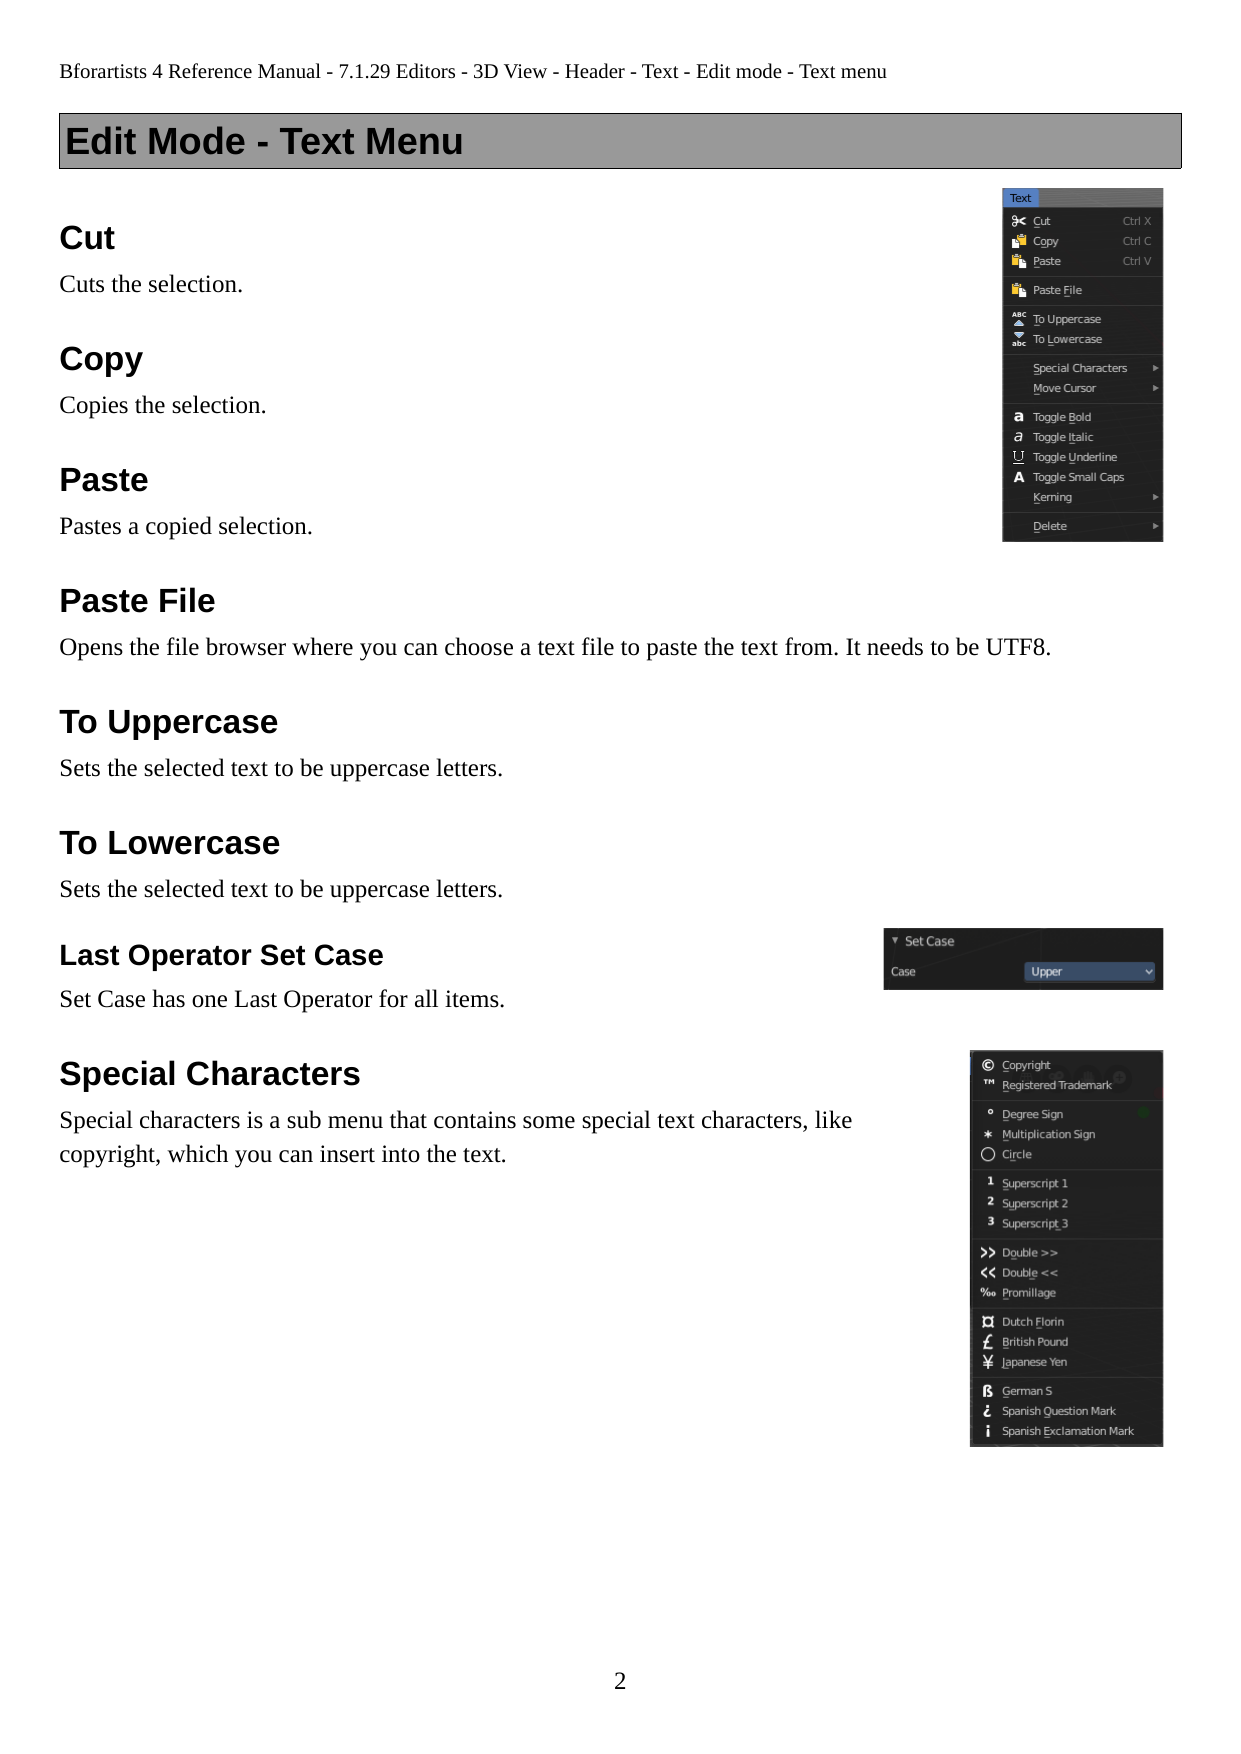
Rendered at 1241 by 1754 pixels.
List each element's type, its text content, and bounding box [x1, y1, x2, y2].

subtitle To Lowercase [59, 823, 1181, 861]
subtitle Special Characters [59, 1054, 969, 1092]
picture [1002, 188, 1164, 542]
subtitle Cut [59, 217, 1002, 256]
text Sets the selected text to be uppercase letters. [59, 874, 1181, 903]
subtitle Copy [59, 338, 1002, 377]
text [1164, 269, 1181, 297]
picture [883, 928, 1164, 990]
subtitle Paste File [59, 581, 1181, 619]
subtitle [1164, 338, 1181, 377]
text Sets the selected text to be uppercase letters. [59, 753, 1181, 782]
subtitle [1164, 937, 1181, 971]
subtitle [1164, 459, 1181, 498]
subtitle [1164, 1054, 1181, 1092]
table_header Edit Mode - Text Menu [60, 114, 1181, 168]
subtitle To Uppercase [59, 702, 1181, 740]
text Special characters is a sub menu that contains some special text characters, like copyright, which you can insert into the text. [59, 1105, 969, 1168]
text Set Case has one Last Operator for all items. [59, 984, 1181, 1012]
text Pastes a copied selection. [59, 511, 1002, 539]
subtitle Last Operator Set Case [59, 937, 883, 971]
subtitle Paste [59, 459, 1002, 498]
subtitle [1164, 217, 1181, 256]
text Copies the selection. [59, 390, 1002, 418]
text Cuts the selection. [59, 269, 1002, 297]
text [1164, 390, 1181, 418]
picture [969, 1050, 1164, 1447]
text Opens the file browser where you can choose a text file to paste the text from. It needs to be UTF8. [59, 632, 1181, 661]
